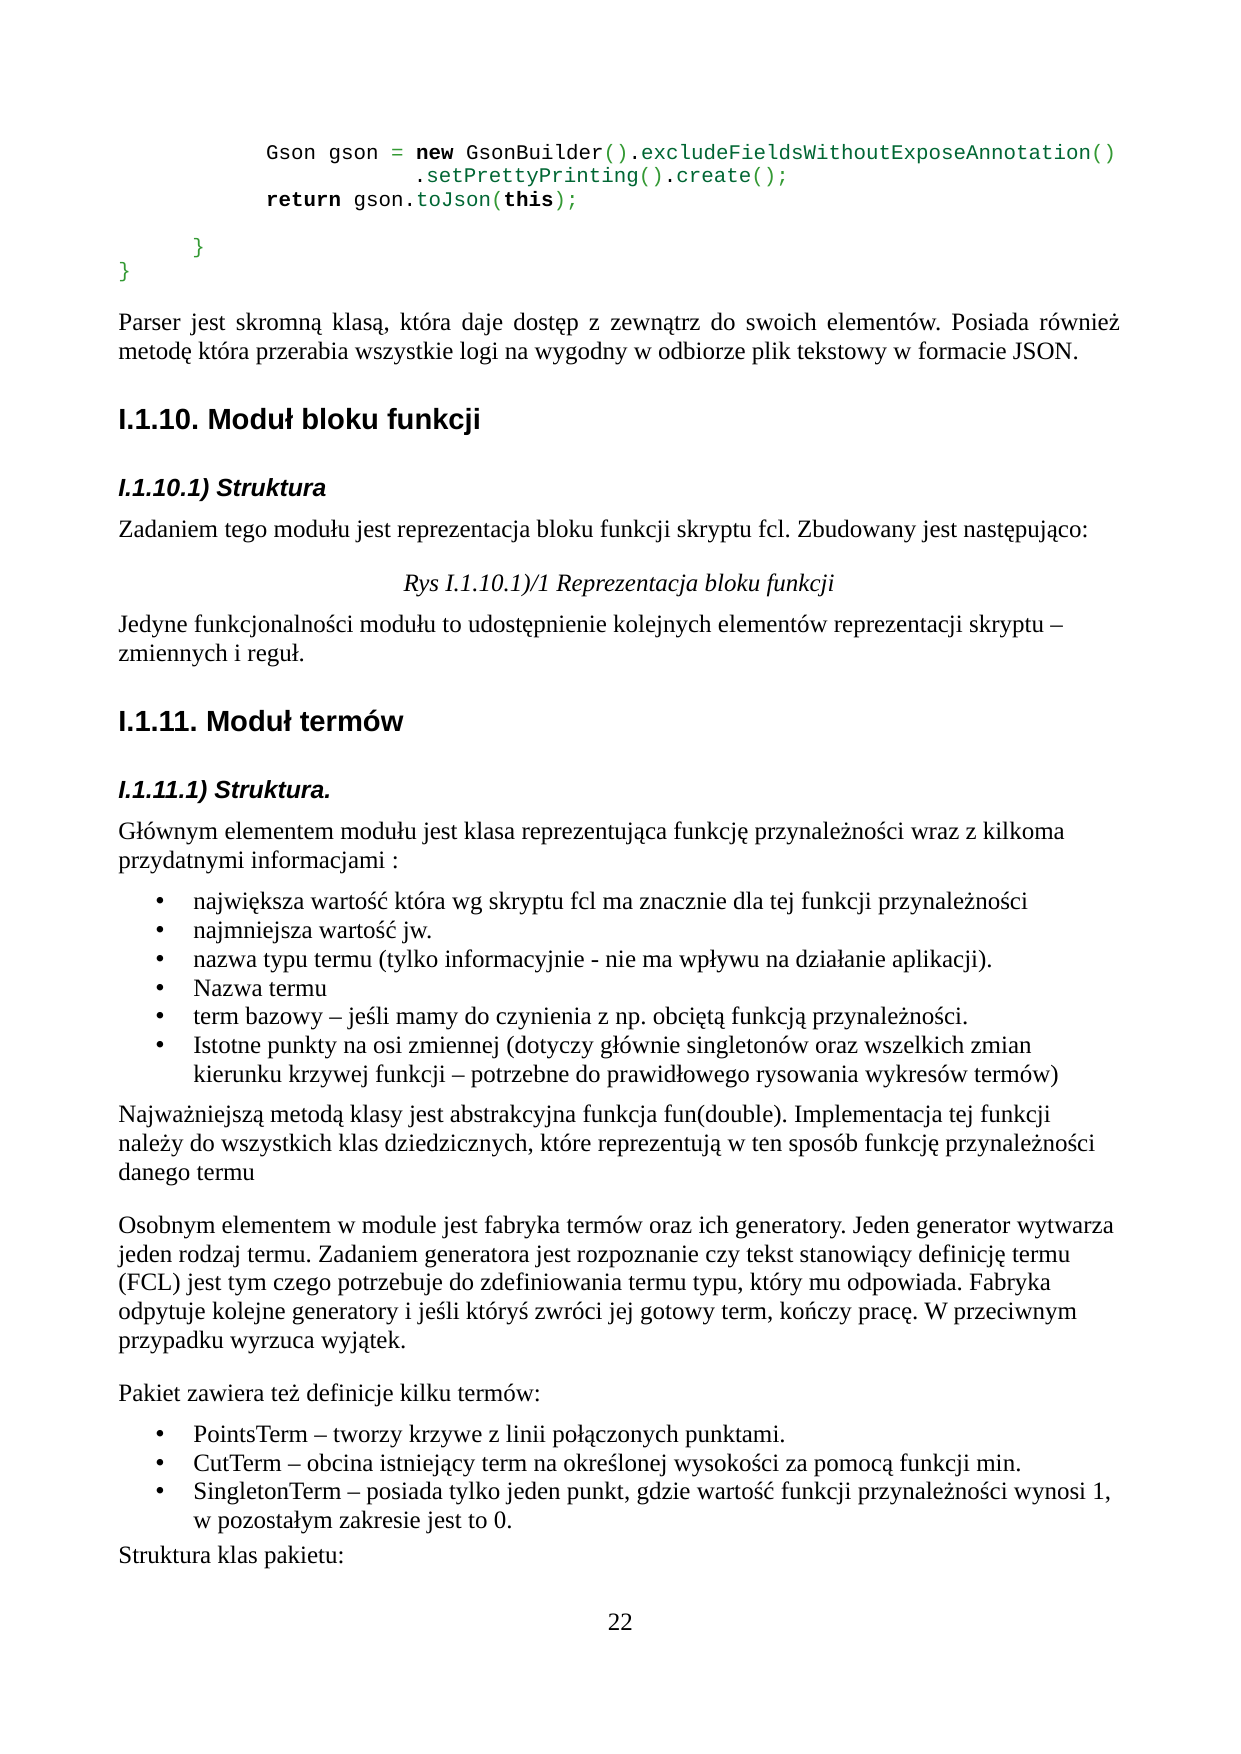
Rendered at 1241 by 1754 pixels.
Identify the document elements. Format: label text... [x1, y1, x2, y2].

text Głównym elementem modułu jest klasa reprezentująca funkcję przynależności wraz z kilkoma przydatnymi informacjami : [118, 816, 1122, 874]
text Parser jest skromną klasą, która daje dostęp z zewnątrz do swoich elementów. Posiada również metodę która przerabia wszystkie logi na wygodny w odbiorze plik tekstowy w formacie JSON. [118, 307, 1122, 365]
list term bazowy – jeśli mamy do czynienia z np. obciętą funkcją przynależności. [156, 1001, 1122, 1030]
subtitle Moduł termów [118, 704, 1122, 738]
text return gson.toJson(this); [118, 189, 1122, 213]
text Gson gson = new GsonBuilder().excludeFieldsWithoutExposeAnnotation() [118, 142, 1122, 165]
text Pakiet zawiera też definicje kilku termów: [118, 1378, 1122, 1407]
subtitle Moduł bloku funkcji [118, 402, 1122, 436]
subtitle Struktura. [118, 775, 1122, 804]
text Najważniejszą metodą klasy jest abstrakcyjna funkcja fun(double). Implementacja tej funkcji należy do wszystkich klas dziedzicznych, które reprezentują w ten sposób funkcję przynależności danego termu [118, 1099, 1122, 1186]
text } [118, 236, 1122, 260]
text Zadaniem tego modułu jest reprezentacja bloku funkcji skryptu fcl. Zbudowany jest następująco: [118, 514, 1122, 543]
list najmniejsza wartość jw. [156, 915, 1122, 944]
text Struktura klas pakietu: [118, 1540, 1122, 1569]
list nazwa typu termu (tylko informacyjnie - nie ma wpływu na działanie aplikacji). [156, 944, 1122, 973]
text Jedyne funkcjonalności modułu to udostępnienie kolejnych elementów reprezentacji skryptu – zmiennych i reguł. [118, 609, 1122, 667]
text Osobnym elementem w module jest fabryka termów oraz ich generatory. Jeden generator wytwarza jeden rodzaj termu. Zadaniem generatora jest rozpoznanie czy tekst stanowiący definicję termu (FCL) jest tym czego potrzebuje do zdefiniowania termu typu, który mu odpowiada. Fabryka odpytuje kolejne generatory i jeśli któryś zwróci jej gotowy term, kończy pracę. W przeciwnym przypadku wyrzuca wyjątek. [118, 1210, 1122, 1354]
list Nazwa termu [156, 973, 1122, 1001]
list SingletonTerm – posiada tylko jeden punkt, gdzie wartość funkcji przynależności wynosi 1, w pozostałym zakresie jest to 0. [156, 1476, 1122, 1534]
text .setPrettyPrinting().create(); [118, 165, 1122, 189]
text Rys I.1.10.1)/1 Reprezentacja bloku funkcji [118, 568, 1122, 597]
list Istotne punkty na osi zmiennej (dotyczy głównie singletonów oraz wszelkich zmian kierunku krzywej funkcji – potrzebne do prawidłowego rysowania wykresów termów) [156, 1030, 1122, 1088]
list PointsTerm – tworzy krzywe z linii połączonych punktami. [156, 1419, 1122, 1448]
list CutTerm – obcina istniejący term na określonej wysokości za pomocą funkcji min. [156, 1448, 1122, 1476]
subtitle Struktura [118, 473, 1122, 502]
text } [118, 260, 1122, 284]
list największa wartość która wg skryptu fcl ma znacznie dla tej funkcji przynależności [156, 886, 1122, 915]
